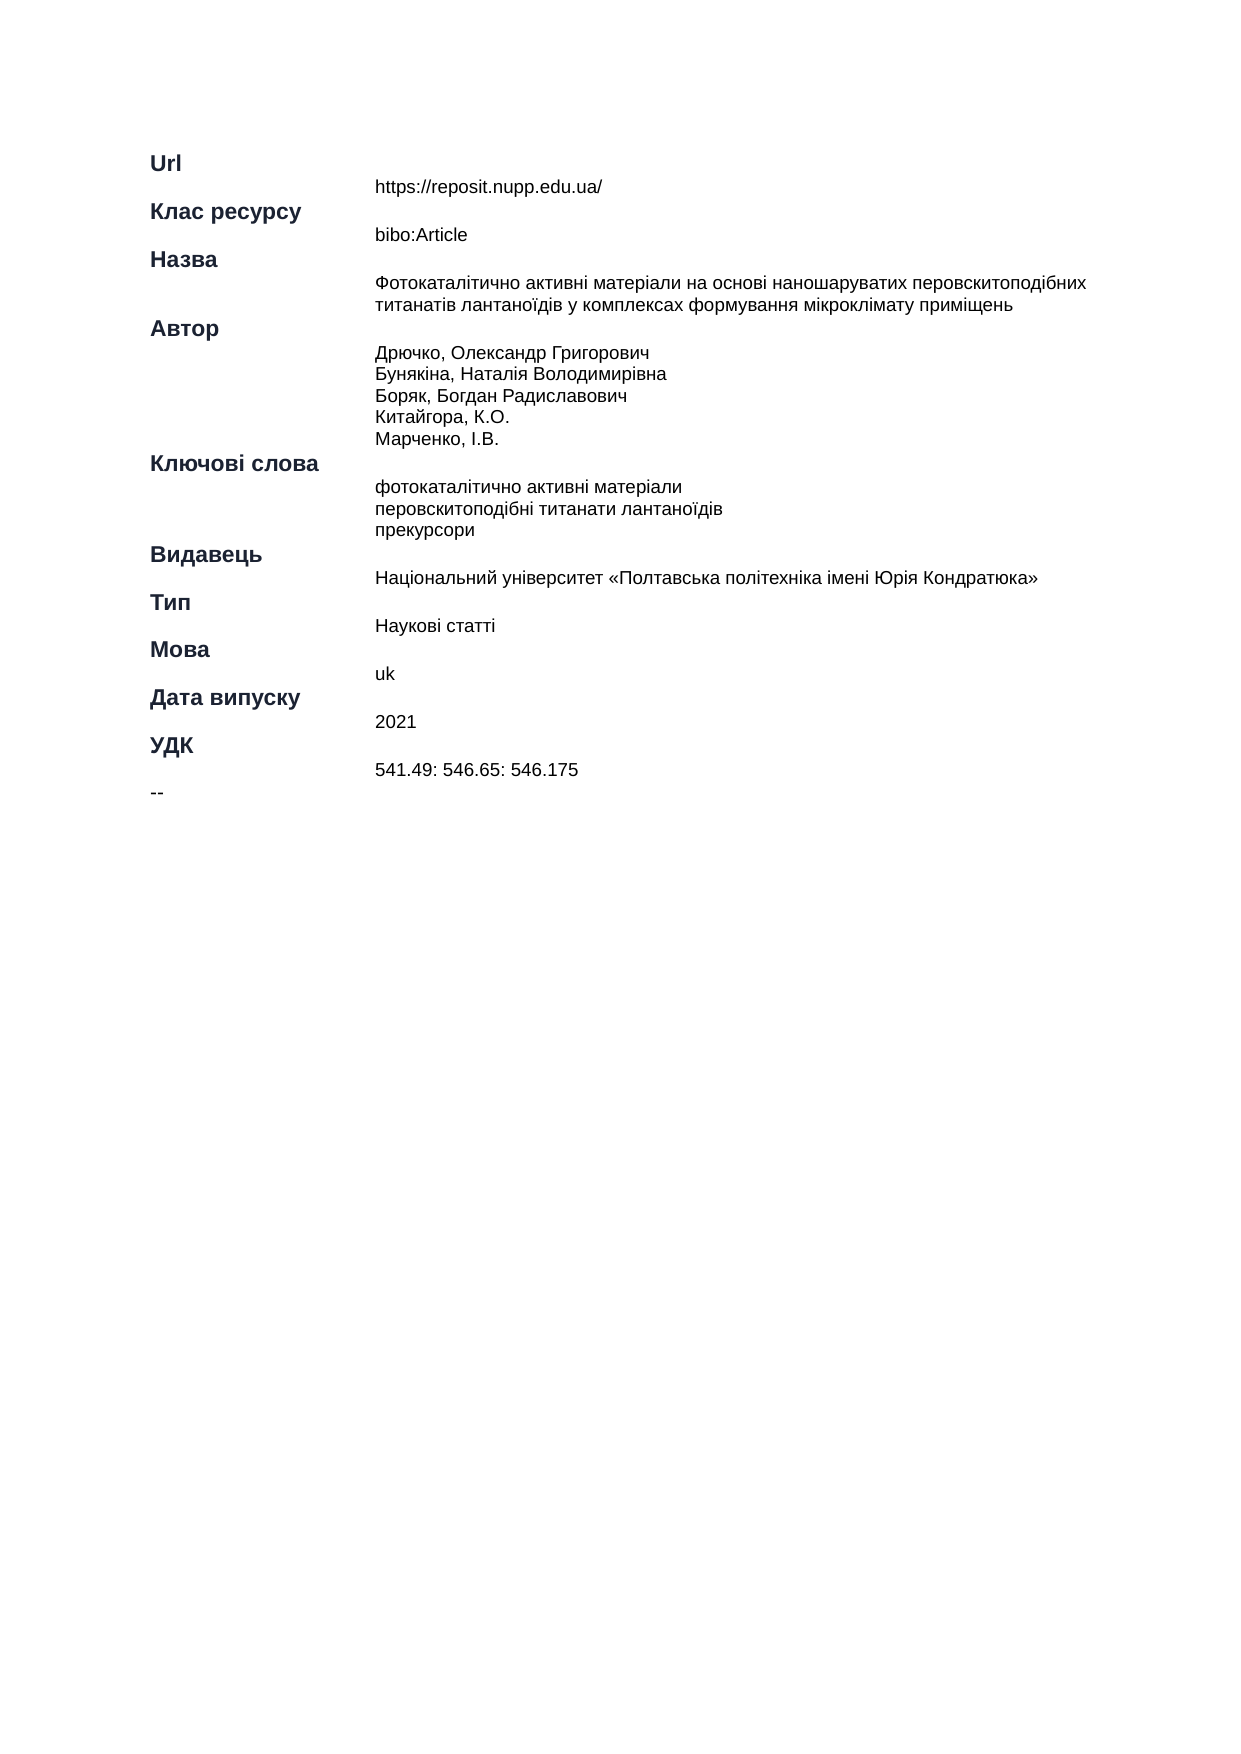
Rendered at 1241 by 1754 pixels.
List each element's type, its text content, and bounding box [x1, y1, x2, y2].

text Китайгора, К.О. [375, 406, 1090, 428]
text Національний університет «Полтавська політехніка імені Юрія Кондратюка» [375, 567, 1090, 588]
text Тип [150, 588, 1090, 615]
text Наукові статті [375, 615, 1090, 636]
text uk [375, 663, 1090, 684]
text 541.49: 546.65: 546.175 [375, 758, 1090, 780]
text Дрючко, Олександр Григорович [375, 342, 1090, 363]
text Фотокаталітично активні матеріали на основі наношаруватих перовскитоподібних титанатів лантаноїдів у комплексах формування мікроклімату приміщень [375, 272, 1090, 315]
text Дата випуску [150, 684, 1090, 711]
text -- [150, 780, 1090, 804]
text Боряк, Богдан Радиславович [375, 385, 1090, 406]
text Мова [150, 636, 1090, 663]
text bibo:Article [375, 224, 1090, 246]
text УДК [150, 732, 1090, 758]
text https://reposit.nupp.edu.ua/ [375, 176, 1090, 198]
text Бунякіна, Наталія Володимирівна [375, 363, 1090, 385]
text прекурсори [375, 519, 1090, 541]
text фотокаталітично активні матеріали [375, 476, 1090, 497]
text Ключові слова [150, 449, 1090, 476]
text Автор [150, 315, 1090, 342]
text Марченко, І.В. [375, 428, 1090, 449]
text Url [150, 150, 1090, 176]
text Назва [150, 246, 1090, 272]
text Клас ресурсу [150, 198, 1090, 224]
text Видавець [150, 541, 1090, 567]
text перовскитоподібні титанати лантаноїдів [375, 497, 1090, 519]
text 2021 [375, 711, 1090, 732]
